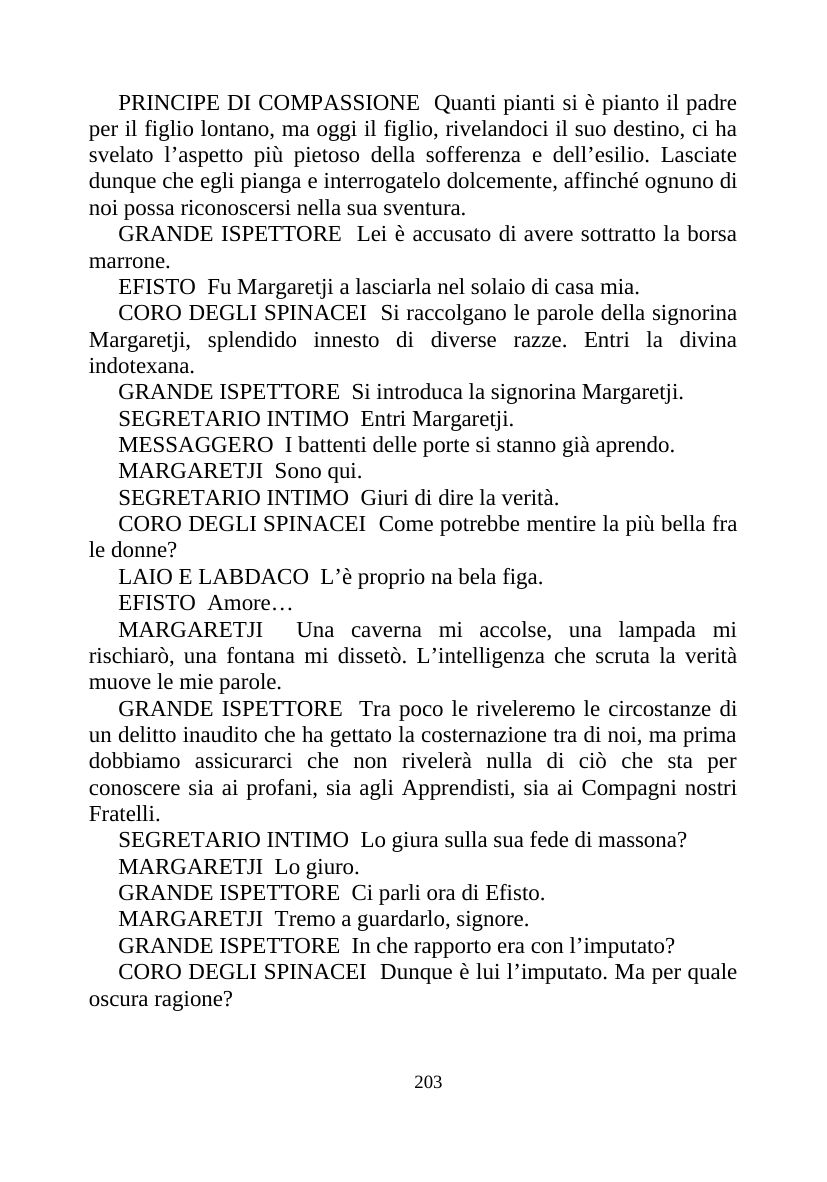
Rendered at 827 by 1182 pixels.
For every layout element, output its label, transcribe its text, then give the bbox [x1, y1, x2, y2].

text MARGARETJI Sono qui. [89, 457, 738, 484]
text SEGRETARIO INTIMO Entri Margaretji. [89, 405, 738, 431]
text PRINCIPE DI COMPASSIONE Quanti pianti si è pianto il padre per il figlio lontano, ma oggi il figlio, rivelandoci il suo destino, ci ha svelato l’aspetto più pietoso della sofferenza e dell’esilio. Lasciate dunque che egli pianga e interrogatelo dolcemente, affinché ognuno di noi possa riconoscersi nella sua sventura. [89, 88, 738, 220]
text MESSAGGERO I battenti delle porte si stanno già aprendo. [89, 431, 738, 457]
text MARGARETJI Tremo a guardarlo, signore. [89, 906, 738, 932]
text GRANDE ISPETTORE Tra poco le riveleremo le circostanze di un delitto inaudito che ha gettato la costernazione tra di noi, ma prima dobbiamo assicurarci che non rivelerà nulla di ciò che sta per conoscere sia ai profani, sia agli Apprendisti, sia ai Compagni nostri Fratelli. [89, 695, 738, 826]
text LAIO E LABDACO L’è proprio na bela figa. [89, 563, 738, 589]
text MARGARETJI Lo giuro. [89, 853, 738, 879]
text CORO DEGLI SPINACEI Dunque è lui l’imputato. Ma per quale oscura ragione? [89, 958, 738, 1011]
text GRANDE ISPETTORE Si introduca la signorina Margaretji. [89, 378, 738, 405]
text SEGRETARIO INTIMO Lo giura sulla sua fede di massona? [89, 826, 738, 853]
text CORO DEGLI SPINACEI Si raccolgano le parole della signorina Margaretji, splendido innesto di diverse razze. Entri la divina indotexana. [89, 299, 738, 378]
text GRANDE ISPETTORE Ci parli ora di Efisto. [89, 879, 738, 906]
text GRANDE ISPETTORE Lei è accusato di avere sottratto la borsa marrone. [89, 220, 738, 273]
text SEGRETARIO INTIMO Giuri di dire la verità. [89, 484, 738, 510]
text GRANDE ISPETTORE In che rapporto era con l’imputato? [89, 932, 738, 958]
text MARGARETJI Una caverna mi accolse, una lampada mi rischiarò, una fontana mi dissetò. L’intelligenza che scruta la verità muove le mie parole. [89, 616, 738, 695]
text CORO DEGLI SPINACEI Come potrebbe mentire la più bella fra le donne? [89, 510, 738, 563]
text EFISTO Amore… [89, 589, 738, 616]
text EFISTO Fu Margaretji a lasciarla nel solaio di casa mia. [89, 273, 738, 299]
